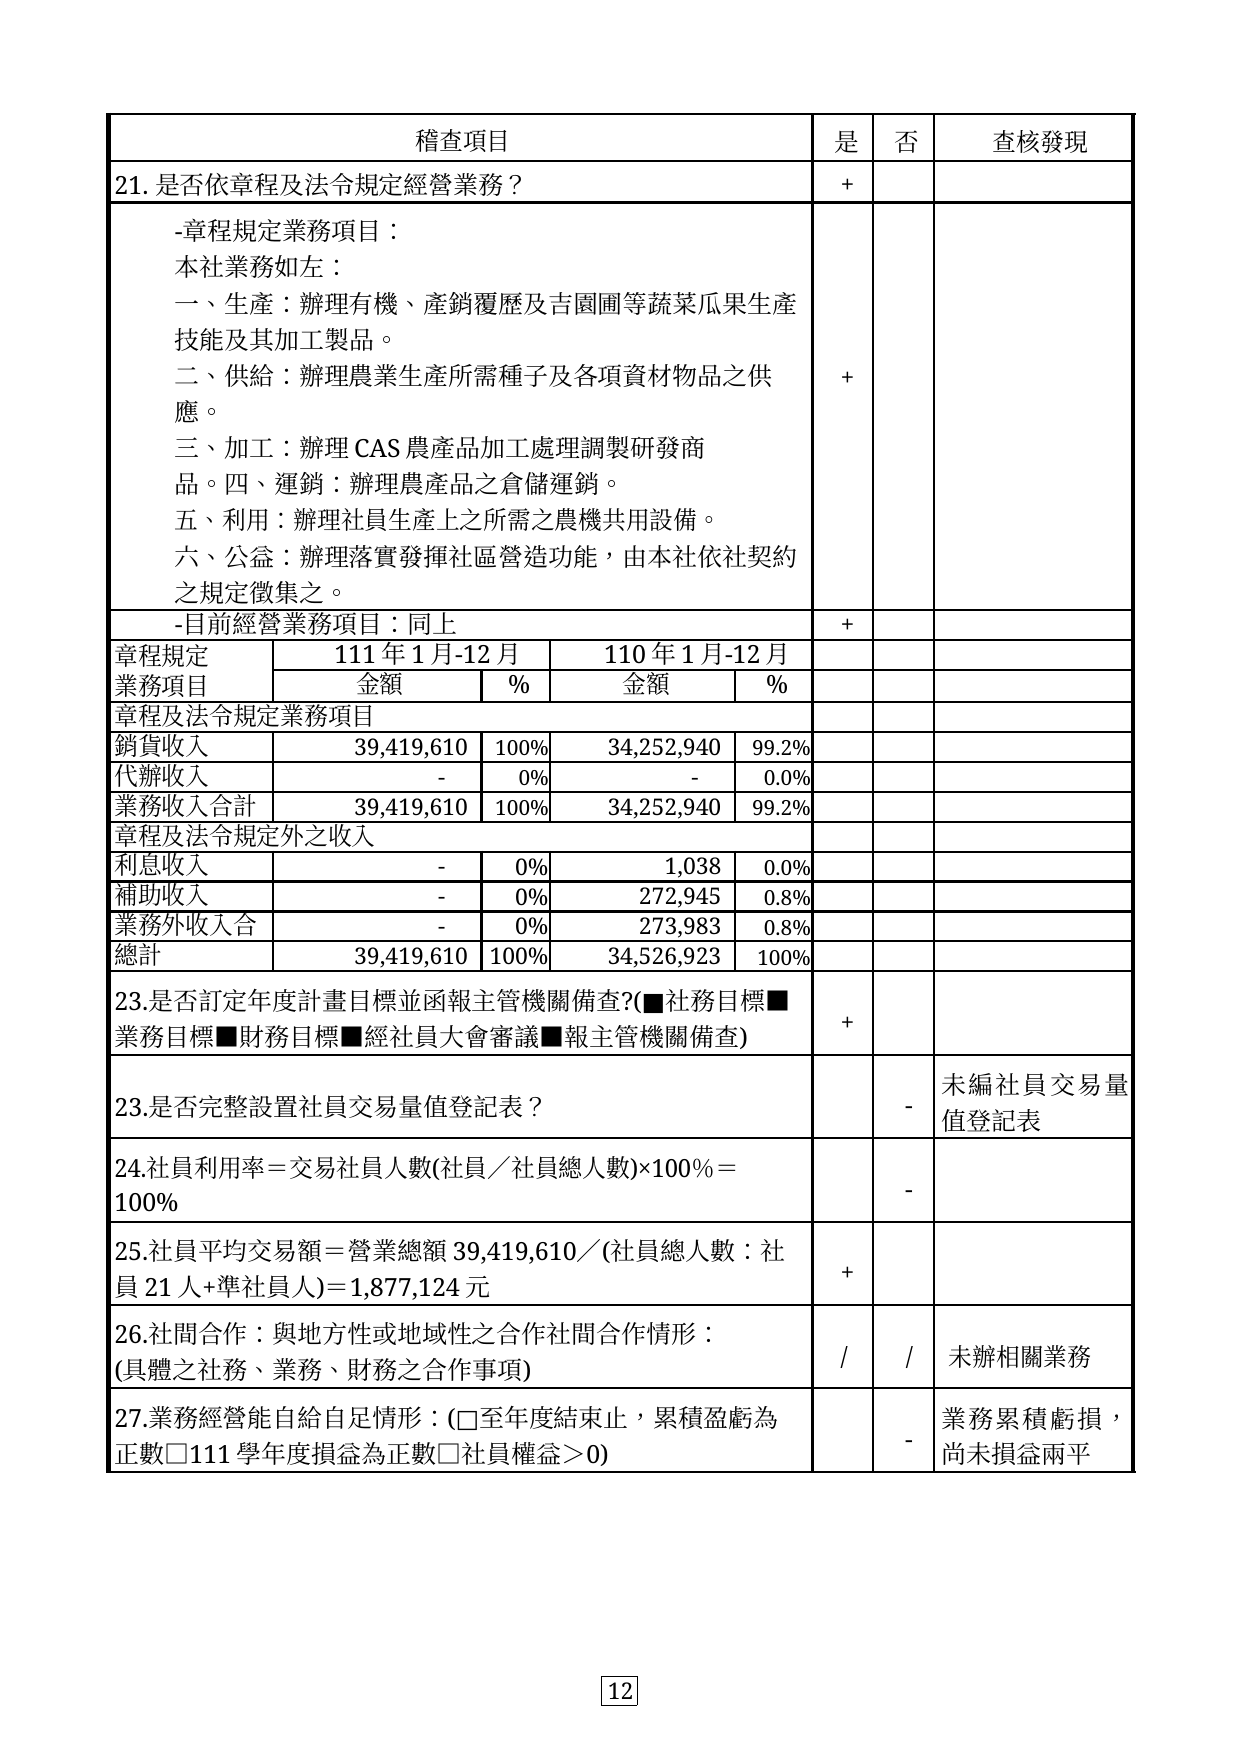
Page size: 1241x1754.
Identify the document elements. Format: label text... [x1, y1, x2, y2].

table_cell [814, 1139, 872, 1221]
table_cell 110年1月-12月 [551, 641, 811, 669]
table_cell [814, 942, 872, 970]
table_cell 34,526,923 [551, 942, 734, 970]
table_cell [935, 204, 1131, 609]
table_cell 金額 [551, 671, 734, 701]
table_cell -章程規定業務項目： 本社業務如左： 一、生產：辦理有機、產銷覆歷及吉園圃等蔬菜瓜果生產技能及其加工製品。 二、供給：辦理農業生產所需種子及各項資材物品之供應。 三、加工：辦理CAS農產品加工處理調製研發商品。四、運銷：辦理農產品之倉儲運銷。 五、利用：辦理社員生產上之所需之農機共用設備。 六、公益：辦理落實發揮社區營造功能，由本社依社契約之規定徵集之。 [111, 204, 811, 609]
table_cell 100% [483, 733, 549, 761]
table_cell [935, 942, 1131, 970]
table_cell / [874, 1306, 933, 1387]
table_cell 24.社員利用率＝交易社員人數(社員／社員總人數)×100％＝ 100% [111, 1139, 811, 1221]
table_cell [874, 162, 933, 201]
table_cell 章程及法令規定外之收入 [111, 823, 811, 851]
table_cell 100% [483, 793, 549, 821]
table_cell 0.0% [736, 763, 811, 791]
table_cell [874, 853, 933, 880]
table_cell + [814, 162, 872, 201]
table_cell [874, 671, 933, 701]
table_cell [935, 763, 1131, 791]
table_cell 273,983 [551, 913, 734, 940]
table_cell [935, 823, 1131, 851]
table_cell 0% [483, 913, 549, 940]
table_cell [935, 641, 1131, 669]
table_cell 21. 是否依章程及法令規定經營業務？ [111, 162, 811, 201]
table_cell 100% [483, 942, 549, 970]
table_header 否 [874, 115, 933, 159]
table_cell - [274, 853, 480, 880]
table_cell 業務外收入合 [111, 913, 272, 940]
table_cell [814, 883, 872, 910]
table_cell 34,252,940 [551, 733, 734, 761]
table_cell [814, 671, 872, 701]
table_cell - [274, 763, 480, 791]
table_cell 章程及法令規定業務項目 [111, 703, 811, 731]
table_cell 39,419,610 [274, 942, 480, 970]
table_cell % [736, 671, 811, 701]
table_cell [874, 763, 933, 791]
table_cell 總計 [111, 942, 272, 970]
table_cell 23.是否訂定年度計畫目標並函報主管機關備查?(■社務目標■ 業務目標■財務目標■經社員大會審議■報主管機關備查) [111, 972, 811, 1053]
table_cell + [814, 611, 872, 639]
table_cell 業務累積虧損， 尚未損益兩平 [935, 1389, 1131, 1471]
table_cell [874, 1223, 933, 1304]
table_cell 272,945 [551, 883, 734, 910]
table_cell 1,038 [551, 853, 734, 880]
table_cell [874, 883, 933, 910]
table_cell 0.8% [736, 913, 811, 940]
table_cell [935, 733, 1131, 761]
table_cell [814, 823, 872, 851]
table_cell 111年1月-12月 [274, 641, 549, 669]
table_cell [874, 733, 933, 761]
table_cell 0.8% [736, 883, 811, 910]
table_cell [814, 1389, 872, 1471]
table_cell [935, 913, 1131, 940]
table_cell [935, 1139, 1131, 1221]
table_cell 23.是否完整設置社員交易量值登記表？ [111, 1056, 811, 1137]
table_cell 25.社員平均交易額＝營業總額39,419,610／(社員總人數：社員21人+準社員人)＝1,877,124元 [111, 1223, 811, 1304]
table_cell [814, 853, 872, 880]
table_header 查核發現 [935, 115, 1131, 159]
table_cell [935, 853, 1131, 880]
table_cell 39,419,610 [274, 793, 480, 821]
table_cell -目前經營業務項目：同上 [111, 611, 811, 639]
table_cell [935, 793, 1131, 821]
table_cell - [874, 1139, 933, 1221]
table_cell 補助收入 [111, 883, 272, 910]
table_cell [874, 703, 933, 731]
table_cell 99.2% [736, 793, 811, 821]
table_cell [935, 883, 1131, 910]
table_cell [935, 972, 1131, 1053]
table_cell [814, 641, 872, 669]
table_cell 39,419,610 [274, 733, 480, 761]
table_cell [814, 763, 872, 791]
table_cell [935, 611, 1131, 639]
table_cell 0% [483, 763, 549, 791]
table_cell 34,252,940 [551, 793, 734, 821]
table_cell [874, 204, 933, 609]
table_cell [874, 972, 933, 1053]
table_cell - [874, 1056, 933, 1137]
table_cell % [483, 671, 549, 701]
table_cell 100% [736, 942, 811, 970]
table_cell 章程規定 業務項目 [111, 641, 272, 701]
table_header 是 [814, 115, 872, 159]
table_cell - [274, 883, 480, 910]
table_cell [874, 611, 933, 639]
table_cell 0.0% [736, 853, 811, 880]
table_cell 金額 [274, 671, 480, 701]
table_cell [814, 793, 872, 821]
table_cell [874, 793, 933, 821]
table_cell [874, 913, 933, 940]
table_cell [814, 1056, 872, 1137]
table_cell - [274, 913, 480, 940]
table_cell [935, 1223, 1131, 1304]
table_cell / [814, 1306, 872, 1387]
table_cell [874, 942, 933, 970]
table_cell - [874, 1389, 933, 1471]
table_cell - [551, 763, 734, 791]
table_cell 利息收入 [111, 853, 272, 880]
table_cell [935, 703, 1131, 731]
table_cell [874, 641, 933, 669]
table_cell 未辦相關業務 [935, 1306, 1131, 1387]
table_cell 業務收入合計 [111, 793, 272, 821]
table_cell + [814, 1223, 872, 1304]
table_cell [935, 671, 1131, 701]
table_cell 銷貨收入 [111, 733, 272, 761]
table_cell 27.業務經營能自給自足情形：(□至年度結束止，累積盈虧為正數□111學年度損益為正數□社員權益＞0) [111, 1389, 811, 1471]
table_cell 未編社員交易量值登記表 [935, 1056, 1131, 1137]
table_cell [814, 733, 872, 761]
table_cell 0% [483, 853, 549, 880]
table_cell 99.2% [736, 733, 811, 761]
table_cell [814, 913, 872, 940]
table_cell 代辦收入 [111, 763, 272, 791]
table_cell + [814, 204, 872, 609]
table_cell 0% [483, 883, 549, 910]
table_cell [814, 703, 872, 731]
table_cell 26.社間合作：與地方性或地域性之合作社間合作情形： (具體之社務、業務、財務之合作事項) [111, 1306, 811, 1387]
table_cell [874, 823, 933, 851]
table_cell + [814, 972, 872, 1053]
table_cell [935, 162, 1131, 201]
table_header 稽查項目 [111, 115, 811, 159]
